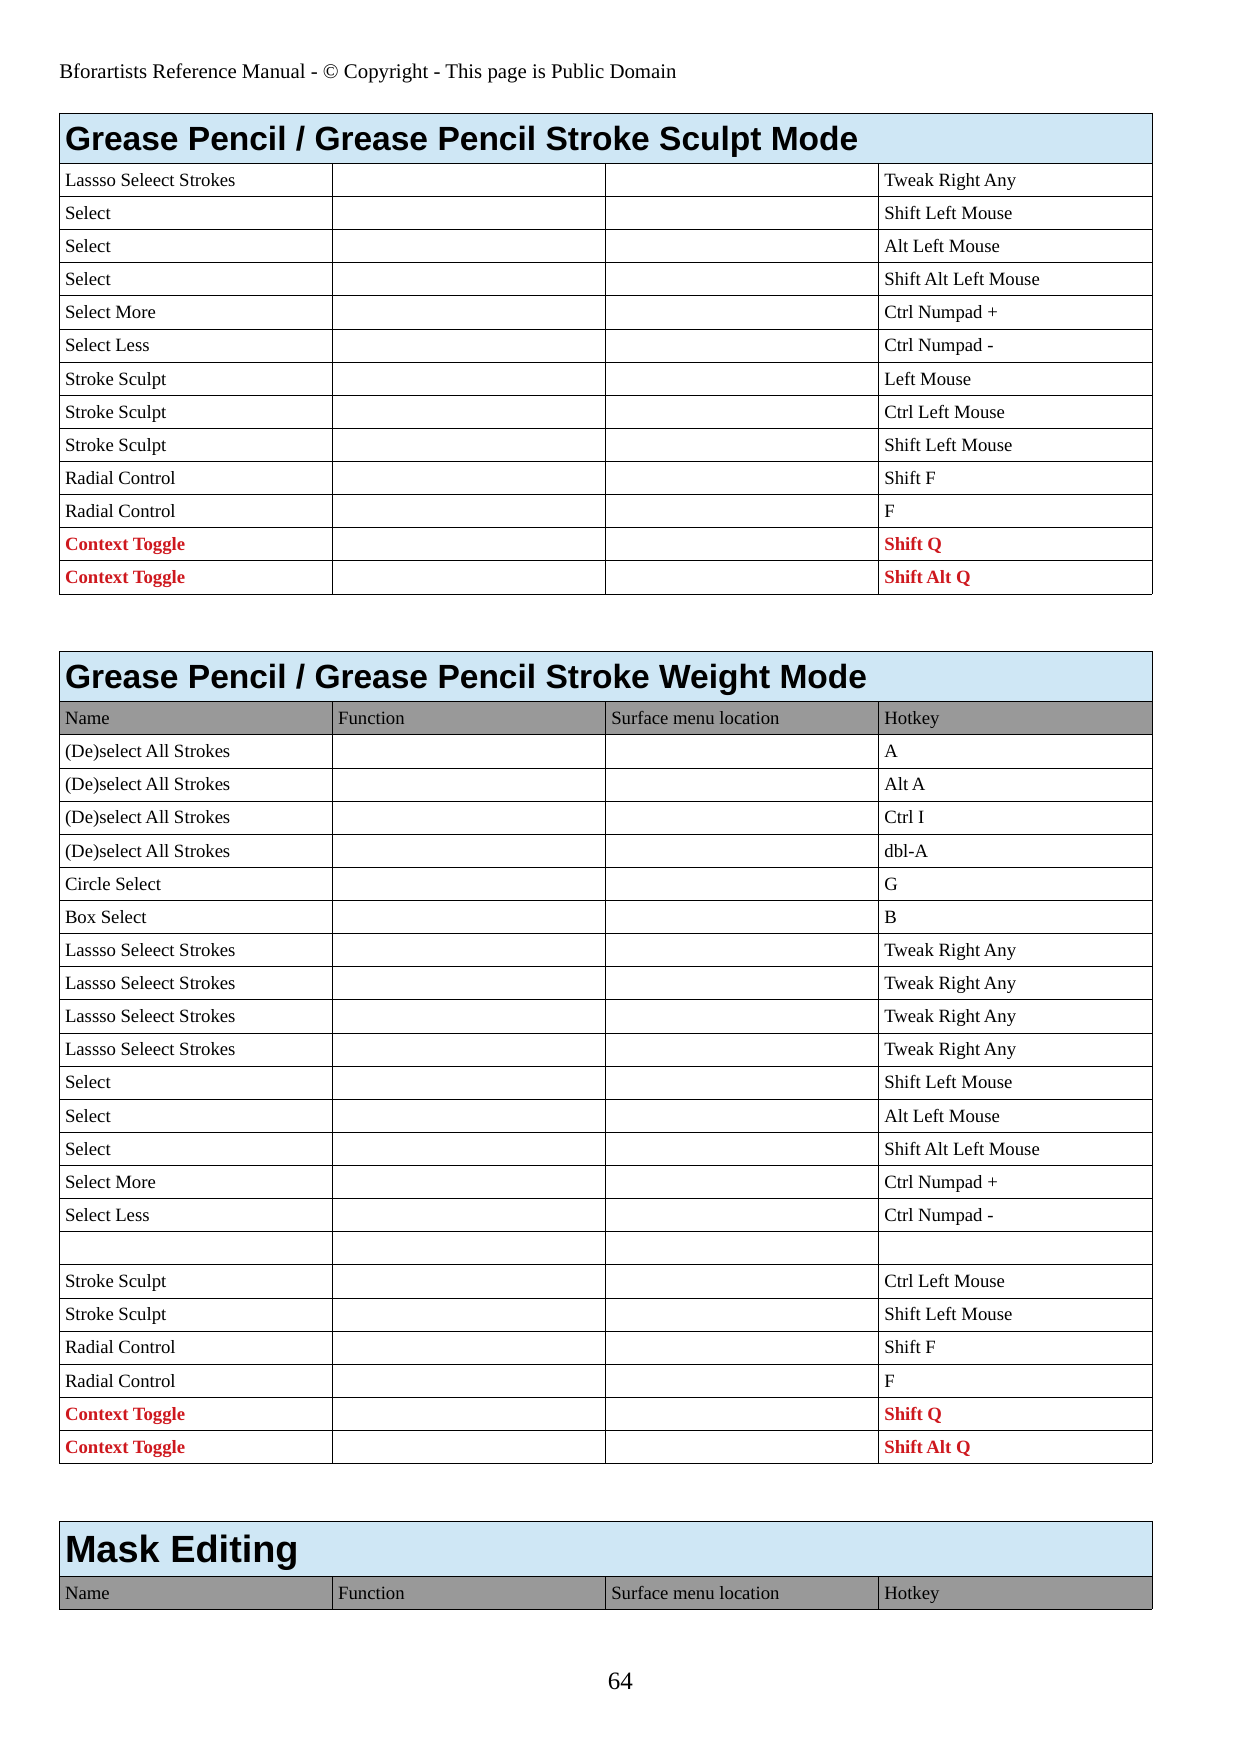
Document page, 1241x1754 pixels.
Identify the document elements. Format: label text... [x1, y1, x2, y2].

table_cell Lassso Seleect Strokes [60, 967, 332, 999]
table_cell [333, 528, 605, 560]
table_cell [606, 1034, 878, 1066]
table_cell Shift Left Mouse [879, 1299, 1152, 1331]
table_cell (De)select All Strokes [60, 769, 332, 801]
table_cell Select [60, 1100, 332, 1132]
table_cell Select [60, 1133, 332, 1165]
table_cell A [879, 735, 1152, 767]
table_cell [606, 868, 878, 900]
table_cell dbl-A [879, 835, 1152, 867]
table_header Grease Pencil / Grease Pencil Stroke Weight Mode [60, 652, 1152, 701]
table_cell (De)select All Strokes [60, 835, 332, 867]
table_cell [606, 495, 878, 527]
table_cell [333, 1166, 605, 1198]
table_cell [333, 802, 605, 834]
table_cell [333, 1000, 605, 1032]
table_cell Shift Alt Left Mouse [879, 1133, 1152, 1165]
table_cell Hotkey [879, 702, 1152, 734]
table_cell [606, 528, 878, 560]
table_cell [333, 429, 605, 461]
table_cell Stroke Sculpt [60, 1265, 332, 1297]
table_cell [606, 462, 878, 494]
table_cell [606, 934, 878, 966]
table_cell [333, 901, 605, 933]
table_cell Context Toggle [60, 1398, 332, 1430]
table_cell [606, 1166, 878, 1198]
table_cell [333, 462, 605, 494]
table_cell Shift F [879, 1332, 1152, 1364]
table_cell [606, 1332, 878, 1364]
table_cell Surface menu location [606, 1577, 878, 1609]
table_cell [606, 1265, 878, 1297]
table_cell Select [60, 230, 332, 262]
table_cell [606, 1398, 878, 1430]
table_cell [606, 802, 878, 834]
table_cell Shift Left Mouse [879, 1067, 1152, 1099]
table_cell Shift Left Mouse [879, 197, 1152, 229]
table_cell Select Less [60, 1199, 332, 1231]
table_cell Lassso Seleect Strokes [60, 164, 332, 196]
table_cell Surface menu location [606, 702, 878, 734]
table_cell Ctrl Numpad - [879, 330, 1152, 362]
table_cell Stroke Sculpt [60, 396, 332, 428]
table_cell Select More [60, 296, 332, 328]
table_cell Alt Left Mouse [879, 230, 1152, 262]
table_cell [606, 1000, 878, 1032]
table_cell (De)select All Strokes [60, 802, 332, 834]
table_cell [606, 1100, 878, 1132]
table_cell [333, 1100, 605, 1132]
table_cell Ctrl Numpad + [879, 1166, 1152, 1198]
table_cell [333, 1431, 605, 1463]
table_cell Box Select [60, 901, 332, 933]
table_cell Ctrl I [879, 802, 1152, 834]
table_cell Select More [60, 1166, 332, 1198]
table_cell Tweak Right Any [879, 967, 1152, 999]
table_cell Ctrl Left Mouse [879, 396, 1152, 428]
table_cell Ctrl Numpad - [879, 1199, 1152, 1231]
table_cell Radial Control [60, 1332, 332, 1364]
table_cell [333, 363, 605, 395]
table_cell [333, 330, 605, 362]
table_cell [333, 495, 605, 527]
table_cell [60, 1232, 332, 1264]
table_cell [333, 164, 605, 196]
table_cell (De)select All Strokes [60, 735, 332, 767]
table_cell [333, 769, 605, 801]
table_cell Radial Control [60, 1365, 332, 1397]
table_cell [333, 868, 605, 900]
table_cell Tweak Right Any [879, 934, 1152, 966]
table_cell [606, 363, 878, 395]
table_cell Shift Q [879, 528, 1152, 560]
table_cell Context Toggle [60, 528, 332, 560]
table_cell [606, 835, 878, 867]
table_cell [606, 1299, 878, 1331]
table_cell Lassso Seleect Strokes [60, 1000, 332, 1032]
table_cell Tweak Right Any [879, 1000, 1152, 1032]
table_cell G [879, 868, 1152, 900]
table_cell [333, 1365, 605, 1397]
table_cell Shift Left Mouse [879, 429, 1152, 461]
table_cell [333, 396, 605, 428]
table_cell Context Toggle [60, 1431, 332, 1463]
table_cell [606, 735, 878, 767]
table_cell Alt Left Mouse [879, 1100, 1152, 1132]
table_cell [606, 1232, 878, 1264]
table_cell [606, 1067, 878, 1099]
table_cell Shift Q [879, 1398, 1152, 1430]
table_cell [606, 901, 878, 933]
table_cell Stroke Sculpt [60, 1299, 332, 1331]
table_cell Stroke Sculpt [60, 363, 332, 395]
table_cell [333, 1067, 605, 1099]
table_cell [333, 735, 605, 767]
table_cell [606, 1431, 878, 1463]
table_cell [333, 1034, 605, 1066]
table_cell F [879, 1365, 1152, 1397]
table_cell Tweak Right Any [879, 1034, 1152, 1066]
table_cell Select [60, 263, 332, 295]
table_cell Alt A [879, 769, 1152, 801]
table_cell Shift Alt Q [879, 1431, 1152, 1463]
table_cell [606, 197, 878, 229]
table_cell Select [60, 197, 332, 229]
table_cell Stroke Sculpt [60, 429, 332, 461]
table_cell Tweak Right Any [879, 164, 1152, 196]
table_cell [333, 197, 605, 229]
table_cell [606, 1133, 878, 1165]
table_cell [606, 769, 878, 801]
table_cell [606, 1365, 878, 1397]
table_cell [606, 967, 878, 999]
table_cell [606, 396, 878, 428]
table_cell Lassso Seleect Strokes [60, 934, 332, 966]
table_cell Context Toggle [60, 561, 332, 593]
table_cell [333, 1299, 605, 1331]
table_cell Circle Select [60, 868, 332, 900]
table_cell Hotkey [879, 1577, 1152, 1609]
table_cell Name [60, 702, 332, 734]
table_cell [606, 164, 878, 196]
table_cell Function [333, 702, 605, 734]
table_cell [606, 230, 878, 262]
table_cell [333, 934, 605, 966]
table_cell [333, 1232, 605, 1264]
table_cell [333, 1133, 605, 1165]
table_cell [606, 296, 878, 328]
table_header Grease Pencil / Grease Pencil Stroke Sculpt Mode [60, 114, 1152, 163]
table_cell [333, 1265, 605, 1297]
table_cell Shift Alt Q [879, 561, 1152, 593]
table_cell Radial Control [60, 495, 332, 527]
table_cell Shift F [879, 462, 1152, 494]
table_cell [606, 1199, 878, 1231]
table_cell [333, 1398, 605, 1430]
table_cell Left Mouse [879, 363, 1152, 395]
table_cell [333, 263, 605, 295]
table_cell Function [333, 1577, 605, 1609]
table_cell Shift Alt Left Mouse [879, 263, 1152, 295]
table_cell [606, 561, 878, 593]
table_cell [333, 296, 605, 328]
table_header Mask Editing [60, 1522, 1152, 1576]
table_cell [333, 1332, 605, 1364]
table_cell [333, 967, 605, 999]
table_cell [333, 835, 605, 867]
table_cell [879, 1232, 1152, 1264]
table_cell Select [60, 1067, 332, 1099]
table_cell [606, 263, 878, 295]
table_cell Name [60, 1577, 332, 1609]
table_cell [333, 230, 605, 262]
table_cell B [879, 901, 1152, 933]
table_cell Lassso Seleect Strokes [60, 1034, 332, 1066]
table_cell [606, 330, 878, 362]
table_cell [606, 429, 878, 461]
table_cell Ctrl Left Mouse [879, 1265, 1152, 1297]
table_cell F [879, 495, 1152, 527]
table_cell Ctrl Numpad + [879, 296, 1152, 328]
table_cell Select Less [60, 330, 332, 362]
table_cell [333, 1199, 605, 1231]
table_cell Radial Control [60, 462, 332, 494]
table_cell [333, 561, 605, 593]
